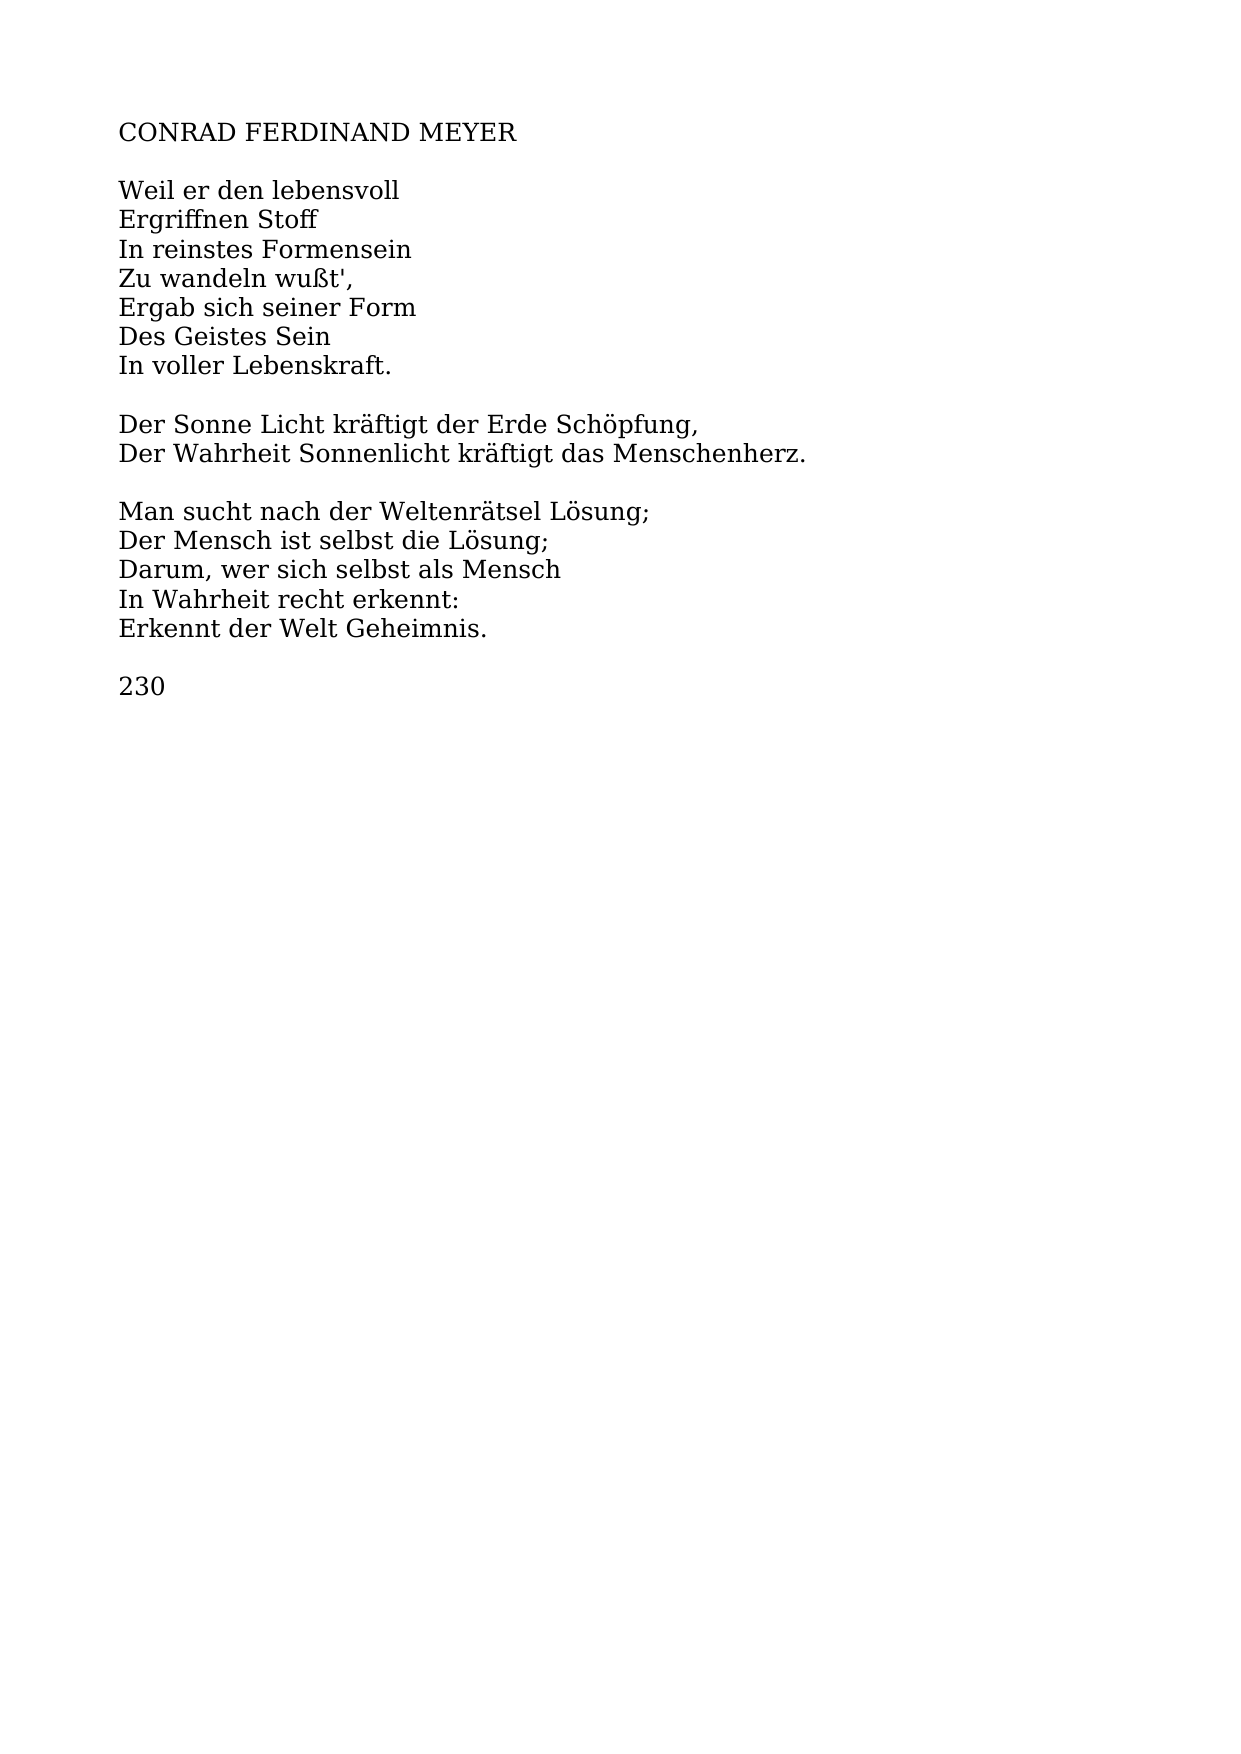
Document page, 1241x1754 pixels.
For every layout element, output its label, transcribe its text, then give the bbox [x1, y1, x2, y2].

text In Wahrheit recht erkennt: [118, 585, 1122, 614]
text In voller Lebenskraft. [118, 351, 1122, 381]
text Man sucht nach der Weltenrätsel Lösung; [118, 497, 1122, 526]
text Der Wahrheit Sonnenlicht kräftigt das Menschenherz. [118, 439, 1122, 468]
text Zu wandeln wußt', [118, 264, 1122, 293]
text In reinstes Formensein [118, 235, 1122, 264]
text Darum, wer sich selbst als Mensch [118, 556, 1122, 585]
text Der Sonne Licht kräftigt der Erde Schöpfung, [118, 410, 1122, 439]
text CONRAD FERDINAND MEYER [118, 118, 1122, 147]
text Ergab sich seiner Form [118, 293, 1122, 322]
text Weil er den lebensvoll [118, 176, 1122, 206]
text Erkennt der Welt Geheimnis. [118, 614, 1122, 643]
text Der Mensch ist selbst die Lösung; [118, 526, 1122, 556]
text Ergriffnen Stoff [118, 206, 1122, 235]
text 230 [118, 672, 1122, 701]
text Des Geistes Sein [118, 322, 1122, 351]
